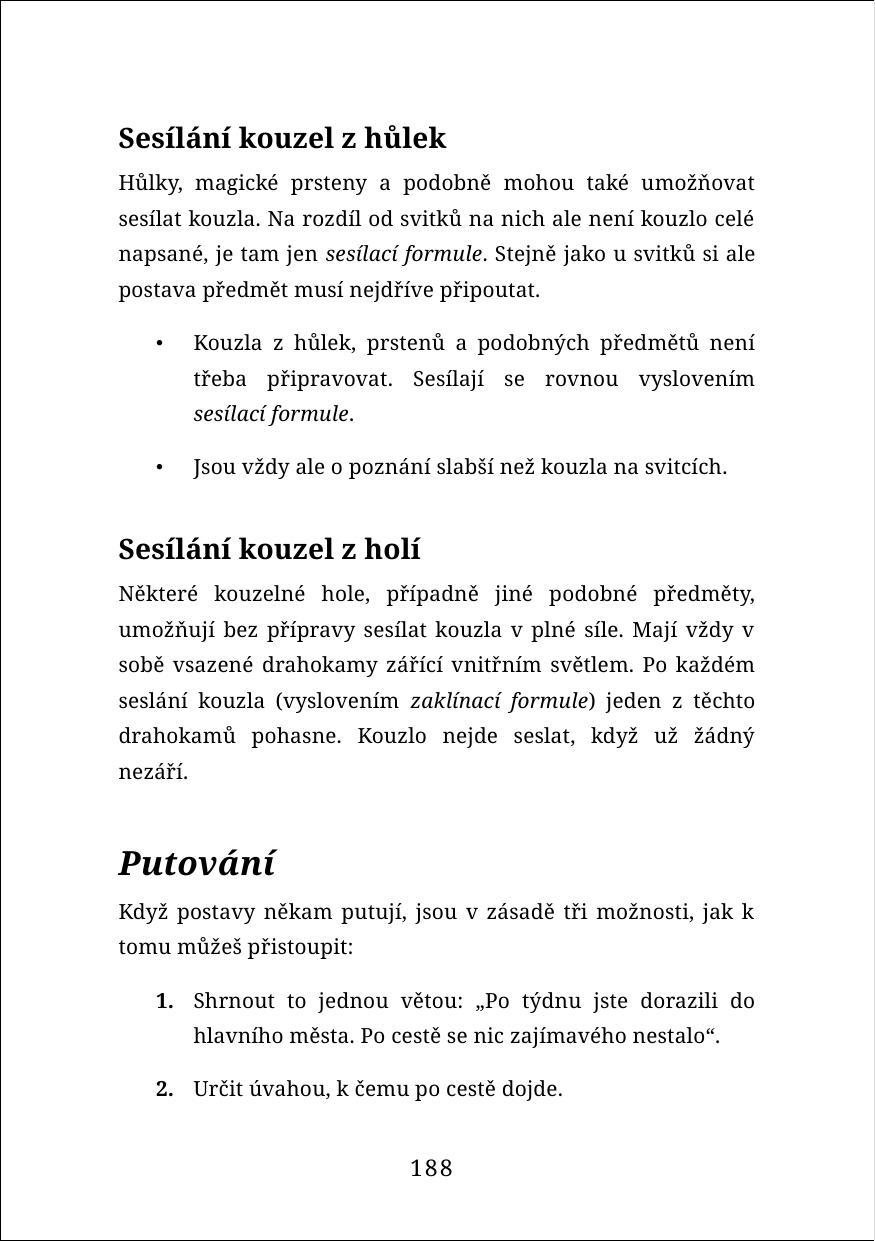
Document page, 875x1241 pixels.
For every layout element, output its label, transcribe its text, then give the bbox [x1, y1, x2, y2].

text Když postavy někam putují, jsou v zásadě tři možnosti, jak k tomu můžeš přistoupit: [118, 897, 756, 961]
subtitle Sesílání kouzel z holí [118, 529, 756, 568]
list Kouzla z hůlek, prstenů a podobných předmětů není třeba připravovat. Sesílají se rovnou vyslovením sesílací formule. [156, 328, 756, 428]
subtitle Putování [118, 840, 756, 885]
list Jsou vždy ale o poznání slabší než kouzla na svitcích. [156, 452, 756, 481]
text Některé kouzelné hole, případně jiné podobné předměty, umožňují bez přípravy sesílat kouzla v plné síle. Mají vždy v sobě vsazené drahokamy zářící vnitřním světlem. Po každém seslání kouzla (vyslovením zaklínací formule) jeden z těchto drahokamů pohasne. Kouzlo nejde seslat, když už žádný nezáří. [118, 579, 756, 785]
list Určit úvahou, k čemu po cestě dojde. [156, 1074, 756, 1103]
list Shrnout to jednou větou: „Po týdnu jste dorazili do hlavního města. Po cestě se nic zajímavého nestalo“. [156, 986, 756, 1050]
subtitle Sesílání kouzel z hůlek [118, 118, 756, 157]
text Hůlky, magické prsteny a podobně mohou také umožňovat sesílat kouzla. Na rozdíl od svitků na nich ale není kouzlo celé napsané, je tam jen sesílací formule. Stejně jako u svitků si ale postava předmět musí nejdříve připoutat. [118, 168, 756, 303]
